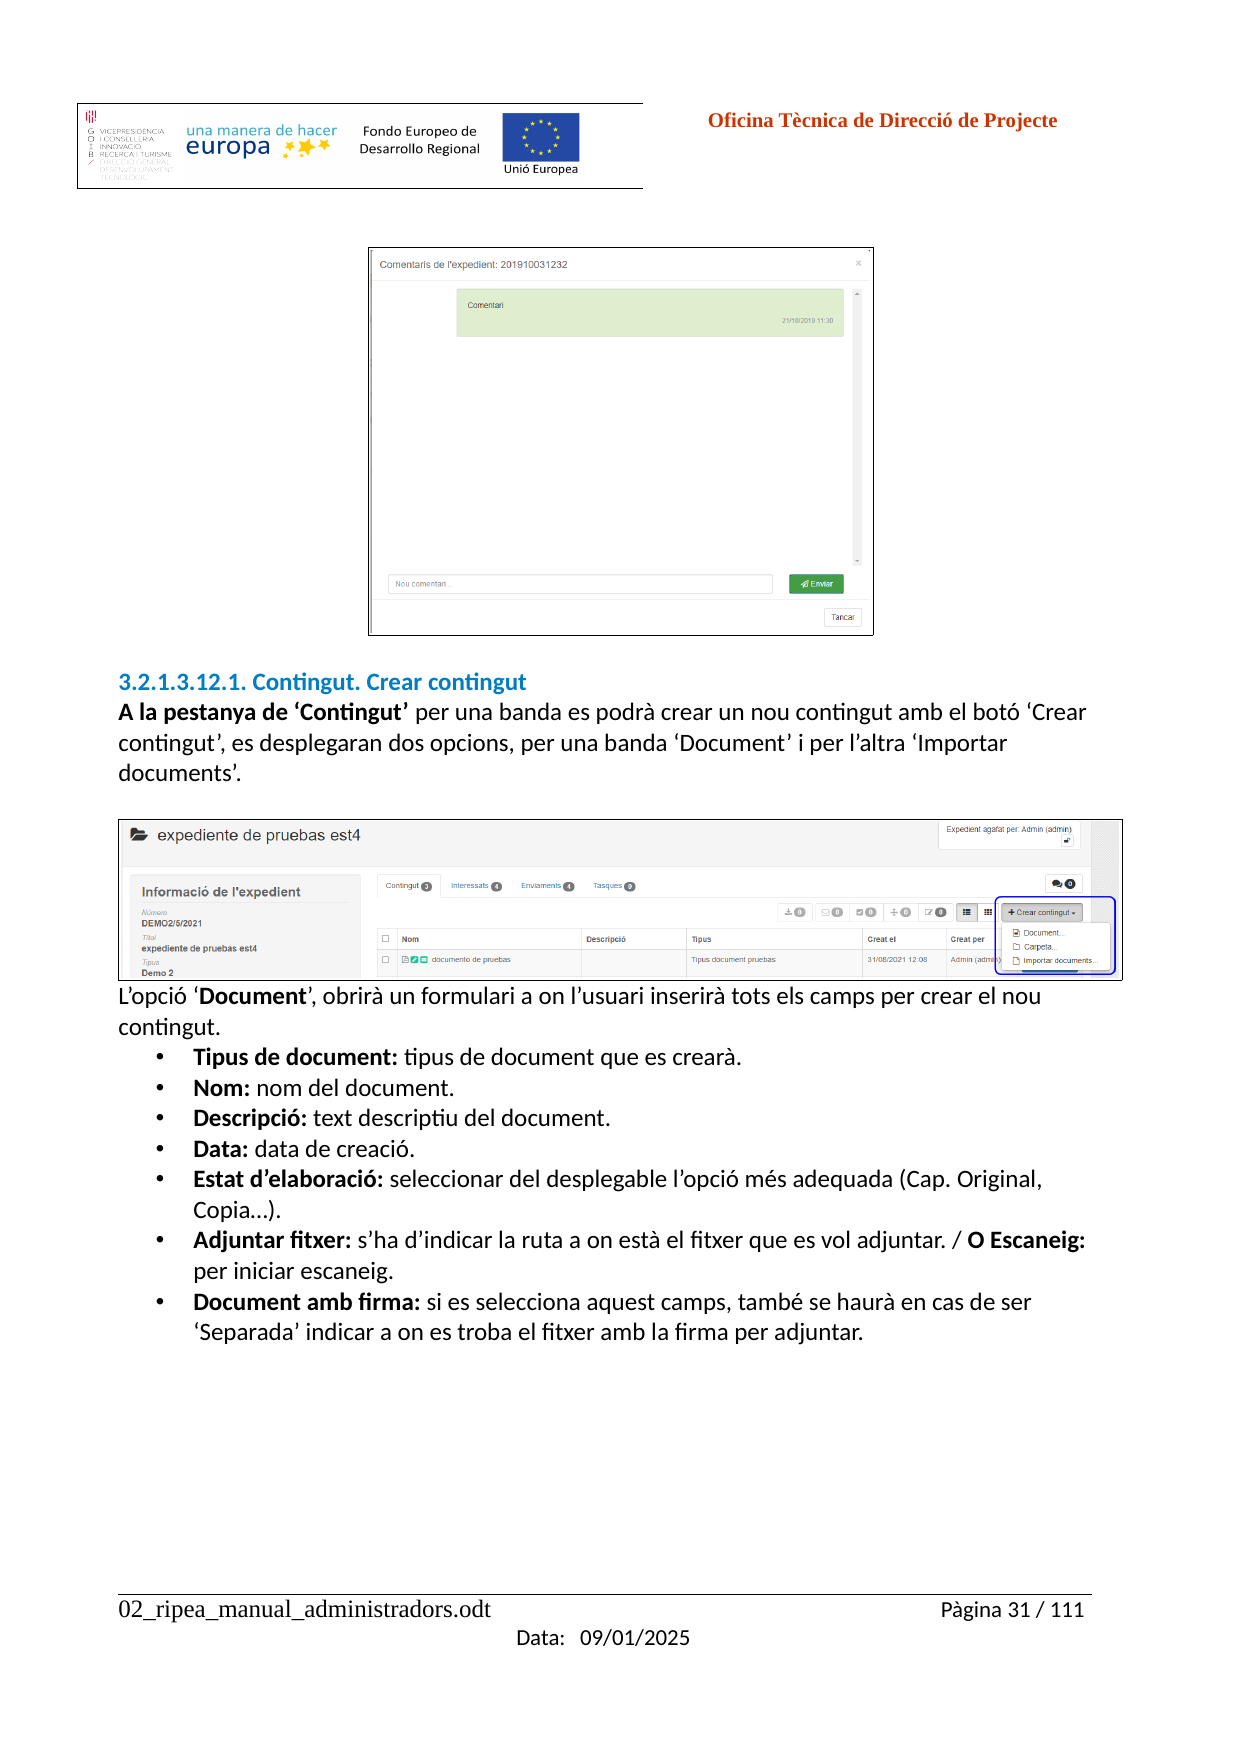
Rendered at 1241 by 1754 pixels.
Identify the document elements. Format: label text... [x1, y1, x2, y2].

list Descripció: text descriptiu del document. [156, 1102, 1122, 1133]
list Document amb firma: si es selecciona aquest camps, també se haurà en cas de ser ‘Separada’ indicar a on es troba el fitxer amb la firma per adjuntar. [156, 1286, 1122, 1347]
list Data: data de creació. [156, 1133, 1122, 1163]
list Tipus de document: tipus de document que es crearà. [156, 1041, 1122, 1072]
picture [184, 108, 585, 182]
list Nom: nom del document. [156, 1072, 1122, 1102]
list Estat d’elaboració: seleccionar del desplegable l’opció més adequada (Cap. Original, Copia…). [156, 1163, 1122, 1224]
subtitle 3.2.1.3.12.1. Contingut. Crear contingut [118, 666, 1122, 696]
list Adjuntar fitxer: s’ha d’indicar la ruta a on està el fitxer que es vol adjuntar. / O Escaneig: per iniciar escaneig. [156, 1224, 1122, 1286]
text L’opció ‘Document’, obrirà un formulari a on l’usuari inserirà tots els camps per crear el nou contingut. [118, 981, 1122, 1041]
picture [370, 250, 870, 633]
text A la pestanya de ‘Contingut’ per una banda es podrà crear un nou contingut amb el botó ‘Crear contingut’, es desplegaran dos opcions, per una banda ‘Document’ i per l’altra ‘Importar documents’. [118, 696, 1122, 788]
picture [82, 108, 178, 182]
picture [121, 821, 1119, 978]
